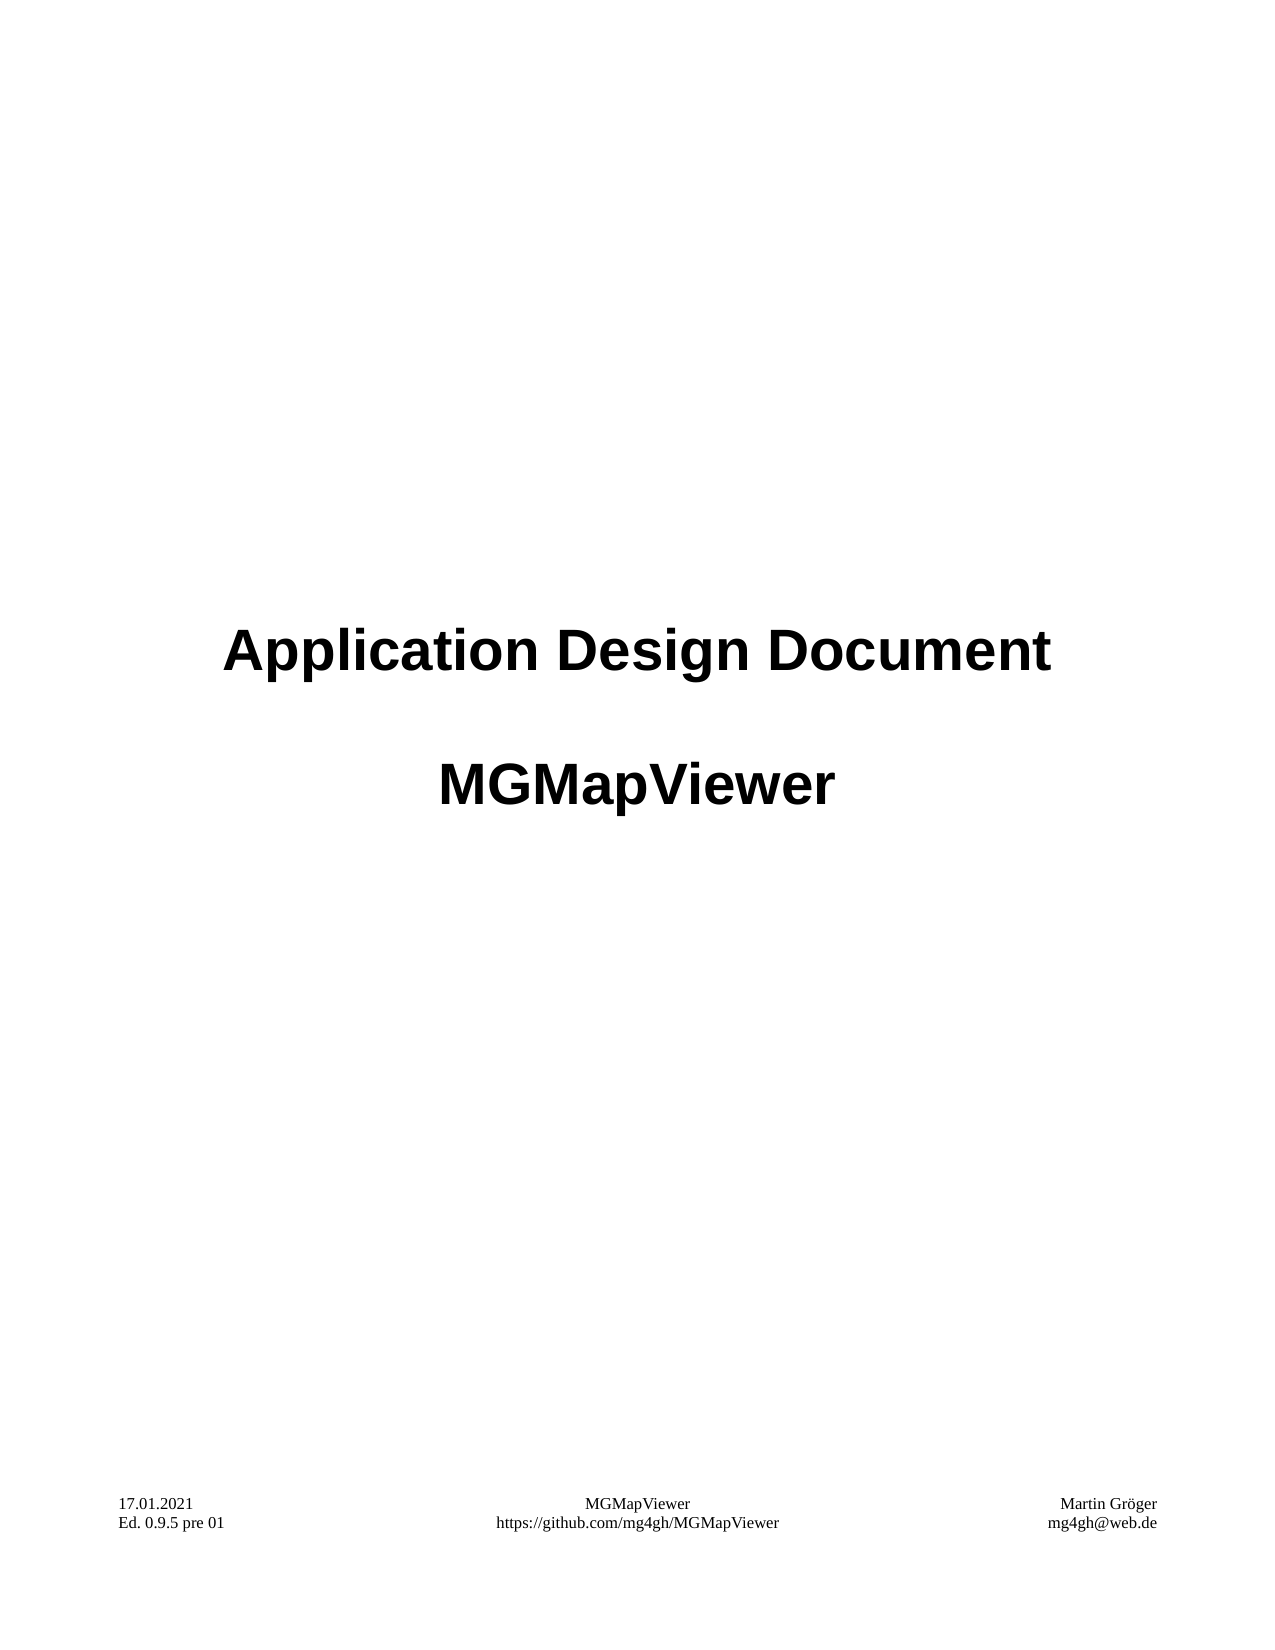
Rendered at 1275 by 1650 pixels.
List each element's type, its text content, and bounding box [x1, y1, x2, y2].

title Application Design Document MGMapViewer [118, 616, 1157, 817]
